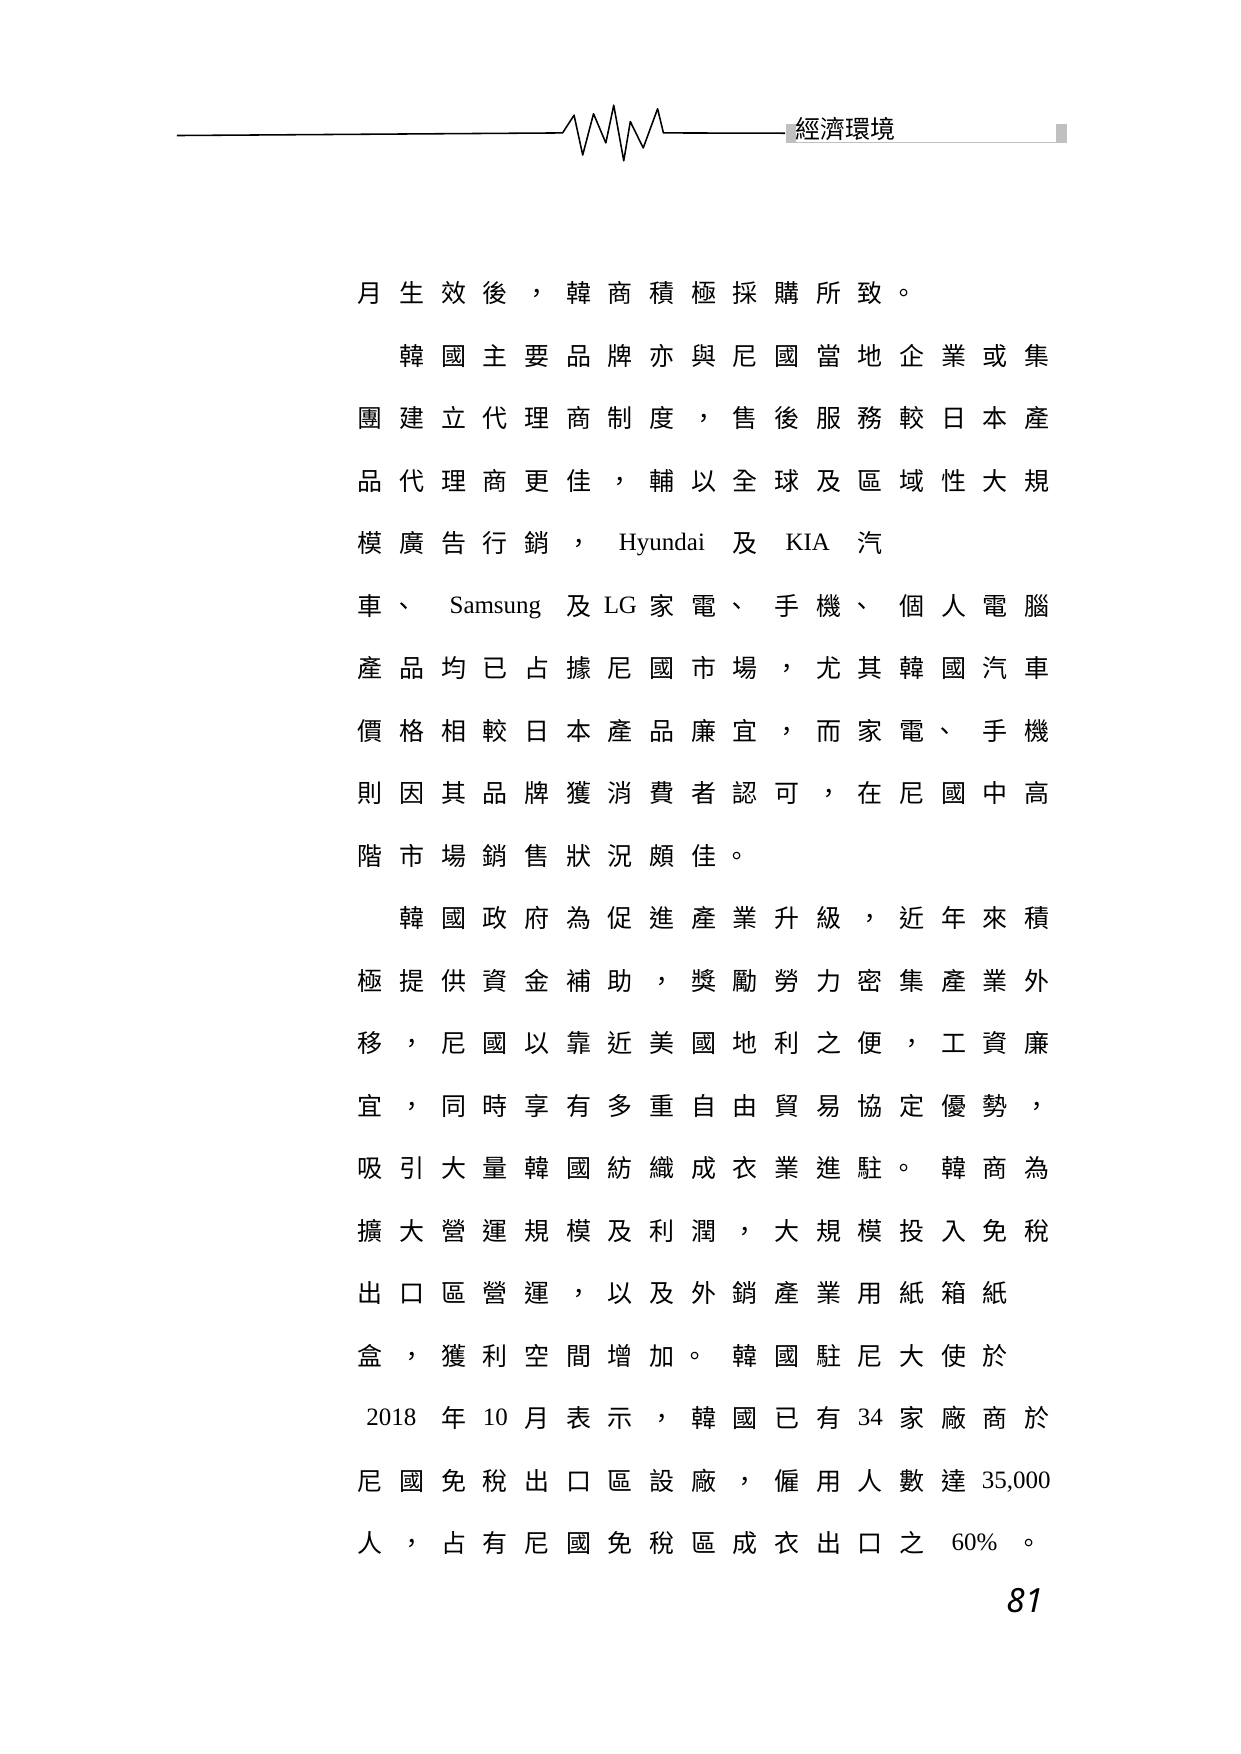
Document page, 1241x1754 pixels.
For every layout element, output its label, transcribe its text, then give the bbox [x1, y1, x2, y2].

text 韓國政府為促進產業升級，近年來積極提供資金補助，獎勵勞力密集產業外移，尼國以靠近美國地利之便，工資廉宜，同時享有多重自由貿易協定優勢，吸引大量韓國紡織成衣業進駐。韓商為擴大營運規模及利潤，大規模投入免稅出口區營運，以及外銷產業用紙箱紙盒，獲利空間增加。韓國駐尼大使於2018年10月表示，韓國已有34家廠商於尼國免稅出口區設廠，僱用人數達35,000人，占有尼國免稅區成衣出口之60%。 [330, 875, 1058, 1563]
text 月生效後，韓商積極採購所致。 [330, 250, 1058, 313]
text 韓國主要品牌亦與尼國當地企業或集團建立代理商制度，售後服務較日本產品代理商更佳，輔以全球及區域性大規模廣告行銷，Hyundai及KIA汽車、Samsung及LG家電、手機、個人電腦產品均已占據尼國市場，尤其韓國汽車價格相較日本產品廉宜，而家電、手機則因其品牌獲消費者認可，在尼國中高階市場銷售狀況頗佳。 [330, 313, 1058, 875]
